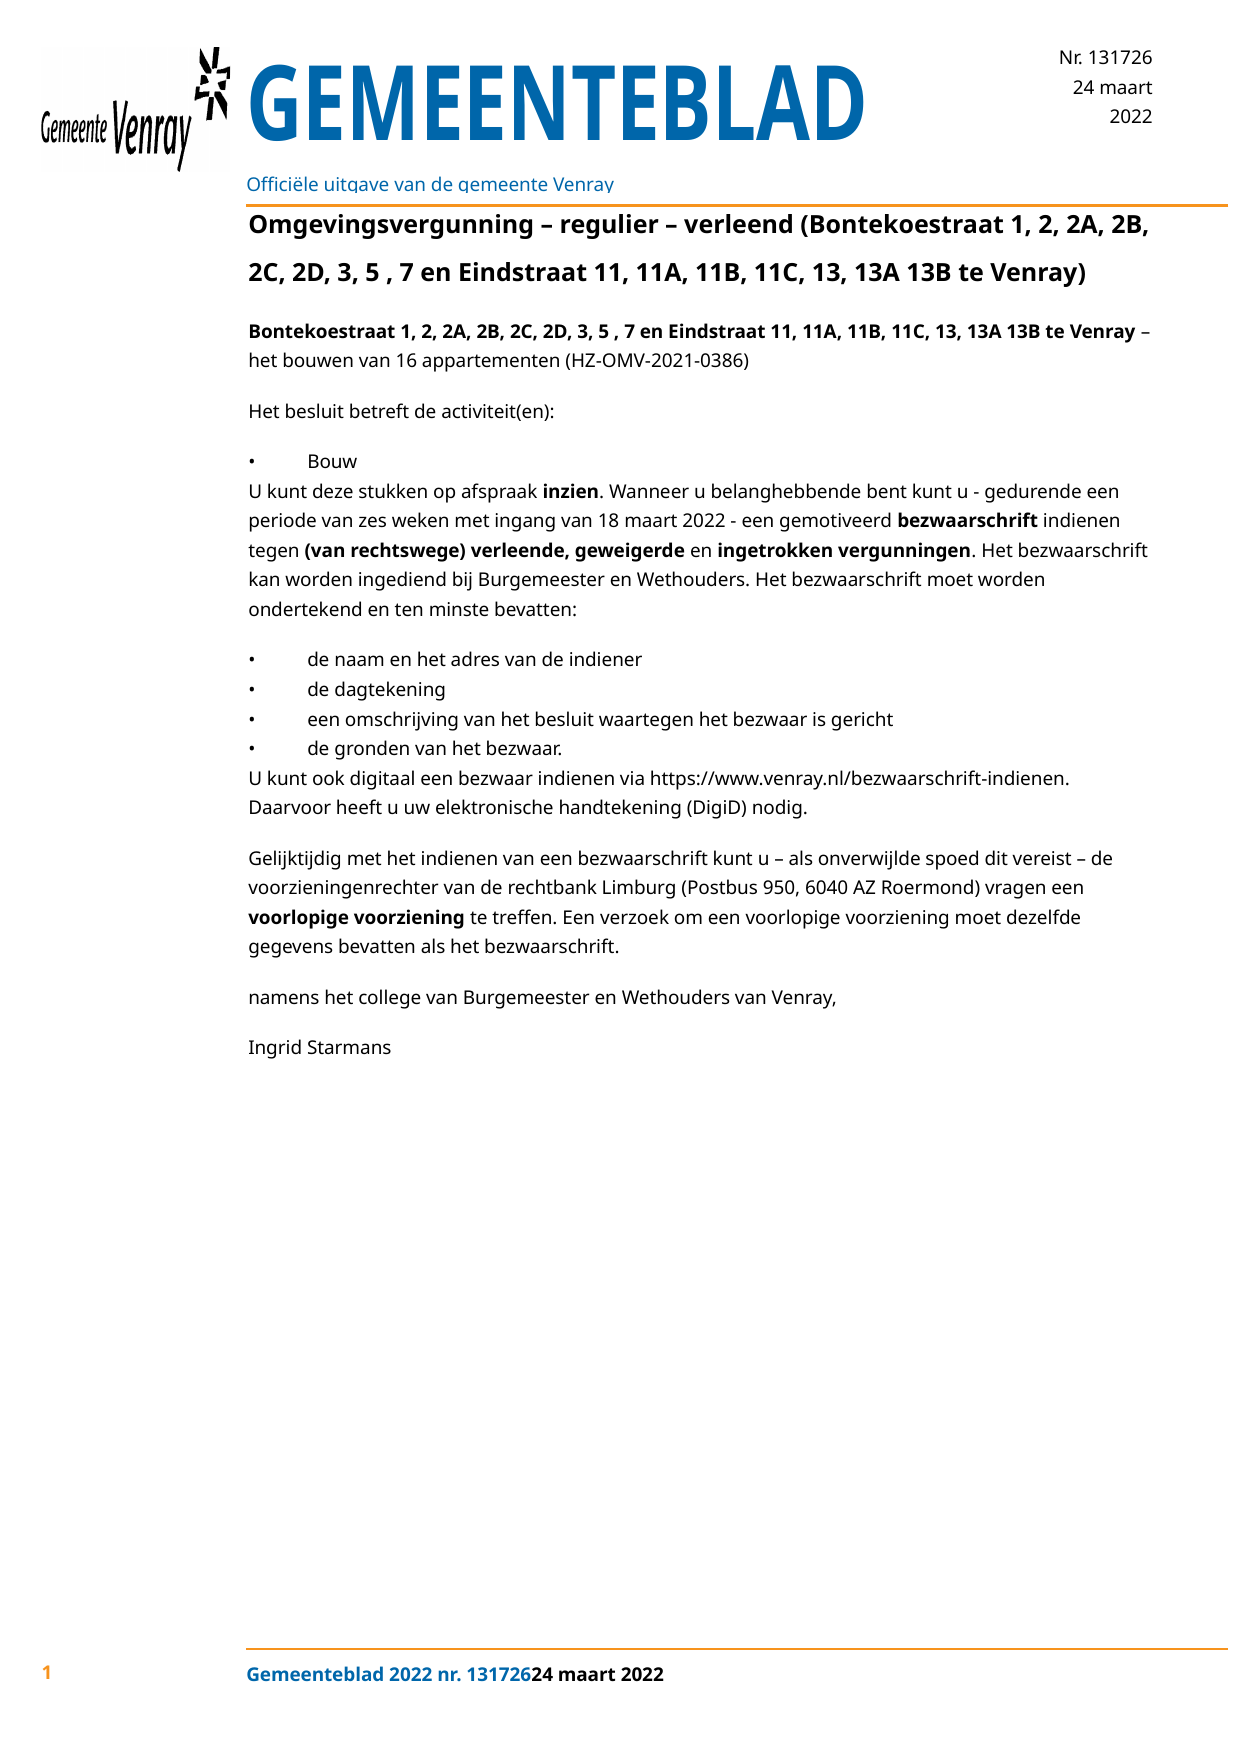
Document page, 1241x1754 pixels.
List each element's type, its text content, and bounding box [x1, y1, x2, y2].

text U kunt deze stukken op afspraak inzien. Wanneer u belanghebbende bent kunt u - gedurende een periode van zes weken met ingang van 18 maart 2022 - een gemotiveerd bezwaarschrift indienen tegen (van rechtswege) verleende, geweigerde en ingetrokken vergunningen. Het bezwaarschrift kan worden ingediend bij Burgemeester en Wethouders. Het bezwaarschrift moet worden ondertekend en ten minste bevatten: [248, 478, 1152, 622]
list de dagtekening [248, 676, 1152, 702]
text Ingrid Starmans [248, 1034, 1152, 1060]
text Gelijktijdig met het indienen van een bezwaarschrift kunt u – als onverwijlde spoed dit vereist – de voorzieningenrechter van de rechtbank Limburg (Postbus 950, 6040 AZ Roermond) vragen een voorlopige voorziening te treffen. Een verzoek om een voorlopige voorziening moet dezelfde gegevens bevatten als het bezwaarschrift. [248, 845, 1152, 959]
text Omgevingsvergunning – regulier – verleend (Bontekoestraat 1, 2, 2A, 2B, 2C, 2D, 3, 5 , 7 en Eindstraat 11, 11A, 11B, 11C, 13, 13A 13B te Venray) [248, 207, 1152, 288]
list Bouw [248, 448, 1152, 474]
text Het besluit betreft de activiteit(en): [248, 398, 1152, 424]
text U kunt ook digitaal een bezwaar indienen via https://www.venray.nl/bezwaarschrift-indienen. Daarvoor heeft u uw elektronische handtekening (DigiD) nodig. [248, 765, 1152, 820]
text Bontekoestraat 1, 2, 2A, 2B, 2C, 2D, 3, 5 , 7 en Eindstraat 11, 11A, 11B, 11C, 13, 13A 13B te Venray – het bouwen van 16 appartementen (HZ-OMV-2021-0386) [248, 318, 1152, 373]
list de naam en het adres van de indiener [248, 647, 1152, 672]
text namens het college van Burgemeester en Wethouders van Venray, [248, 984, 1152, 1010]
list een omschrijving van het besluit waartegen het bezwaar is gericht [248, 706, 1152, 732]
list de gronden van het bezwaar. [248, 735, 1152, 761]
picture [41, 47, 231, 172]
